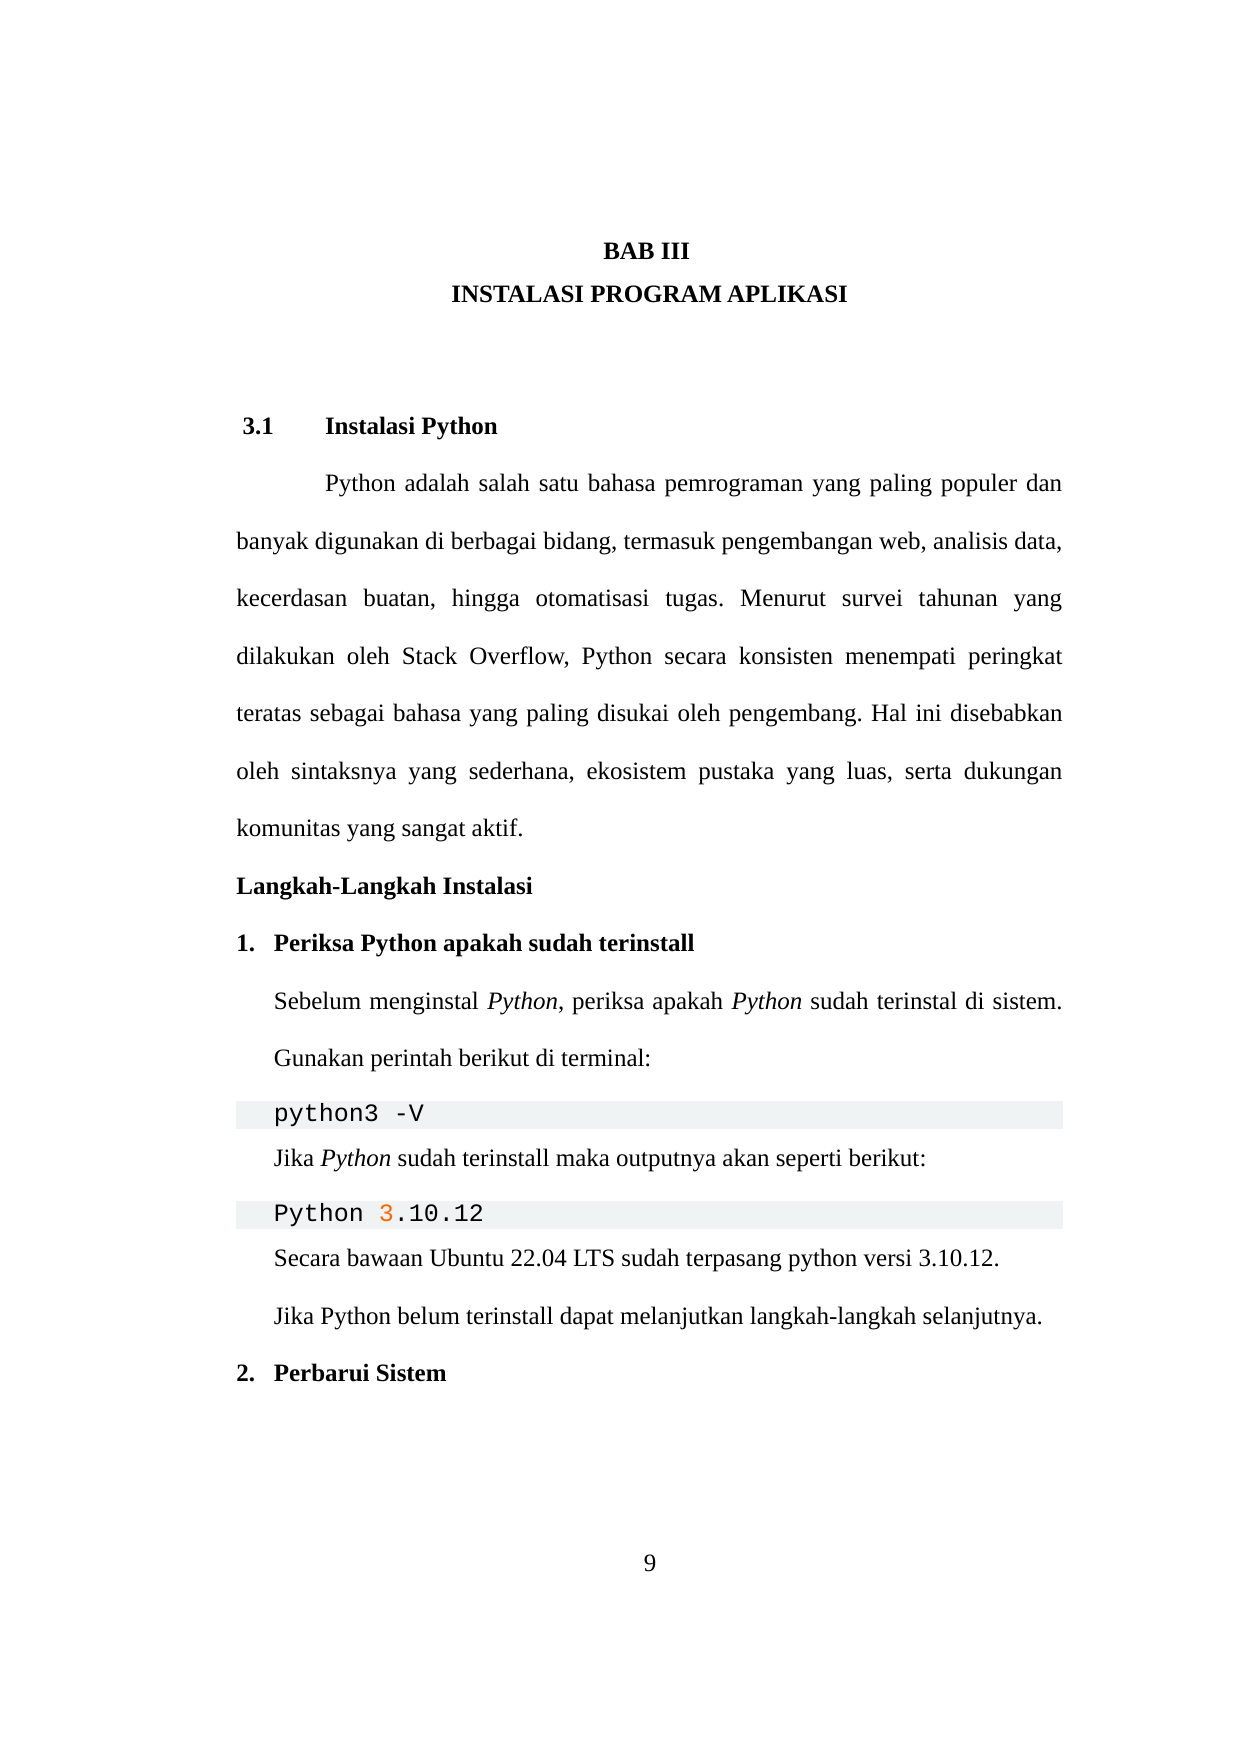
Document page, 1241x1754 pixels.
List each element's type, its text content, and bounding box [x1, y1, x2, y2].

subtitle INSTALASI PROGRAM APLIKASI [236, 236, 1063, 308]
list Sebelum menginstal Python, periksa apakah Python sudah terinstal di sistem. Gunakan perintah berikut di terminal: [236, 986, 1063, 1072]
list Periksa Python apakah sudah terinstall [236, 928, 1063, 957]
text Langkah-Langkah Instalasi [236, 871, 1063, 900]
list Jika Python sudah terinstall maka outputnya akan seperti berikut: [236, 1143, 1063, 1172]
list Jika Python belum terinstall dapat melanjutkan langkah-langkah selanjutnya. [236, 1301, 1063, 1330]
list Python 3.10.12 [236, 1201, 1063, 1229]
subtitle Instalasi Python [236, 411, 1063, 440]
list python3 -V [236, 1101, 1063, 1129]
list Secara bawaan Ubuntu 22.04 LTS sudah terpasang python versi 3.10.12. [236, 1243, 1063, 1272]
list Perbarui Sistem [236, 1358, 1063, 1387]
text Python adalah salah satu bahasa pemrograman yang paling populer dan banyak digunakan di berbagai bidang, termasuk pengembangan web, analisis data, kecerdasan buatan, hingga otomatisasi tugas. Menurut survei tahunan yang dilakukan oleh Stack Overflow, Python secara konsisten menempati peringkat teratas sebagai bahasa yang paling disukai oleh pengembang. Hal ini disebabkan oleh sintaksnya yang sederhana, ekosistem pustaka yang luas, serta dukungan komunitas yang sangat aktif. [236, 468, 1063, 842]
